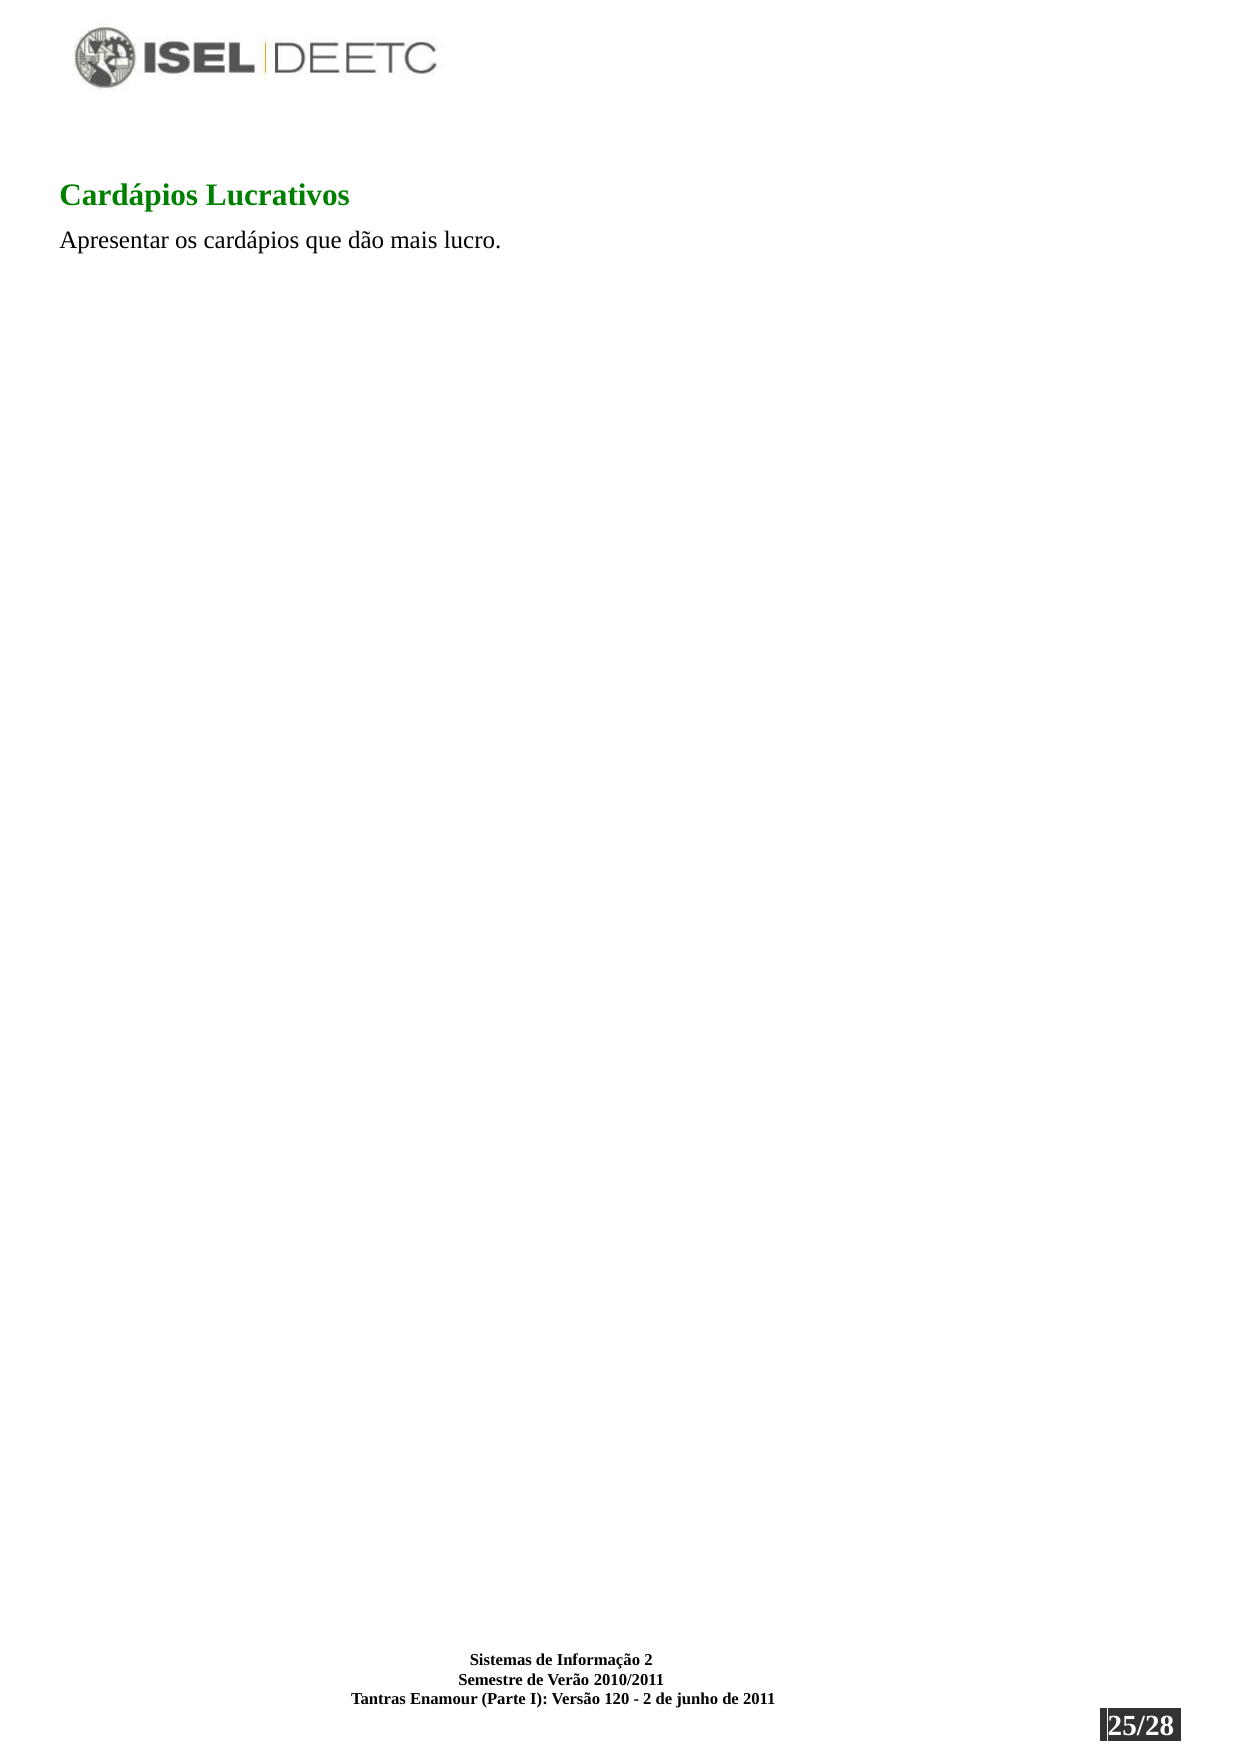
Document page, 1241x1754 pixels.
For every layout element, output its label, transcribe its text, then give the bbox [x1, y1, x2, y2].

subtitle Cardápios Lucrativos [59, 176, 1181, 212]
text Apresentar os cardápios que dão mais lucro. [59, 225, 1181, 253]
picture [65, 12, 467, 113]
